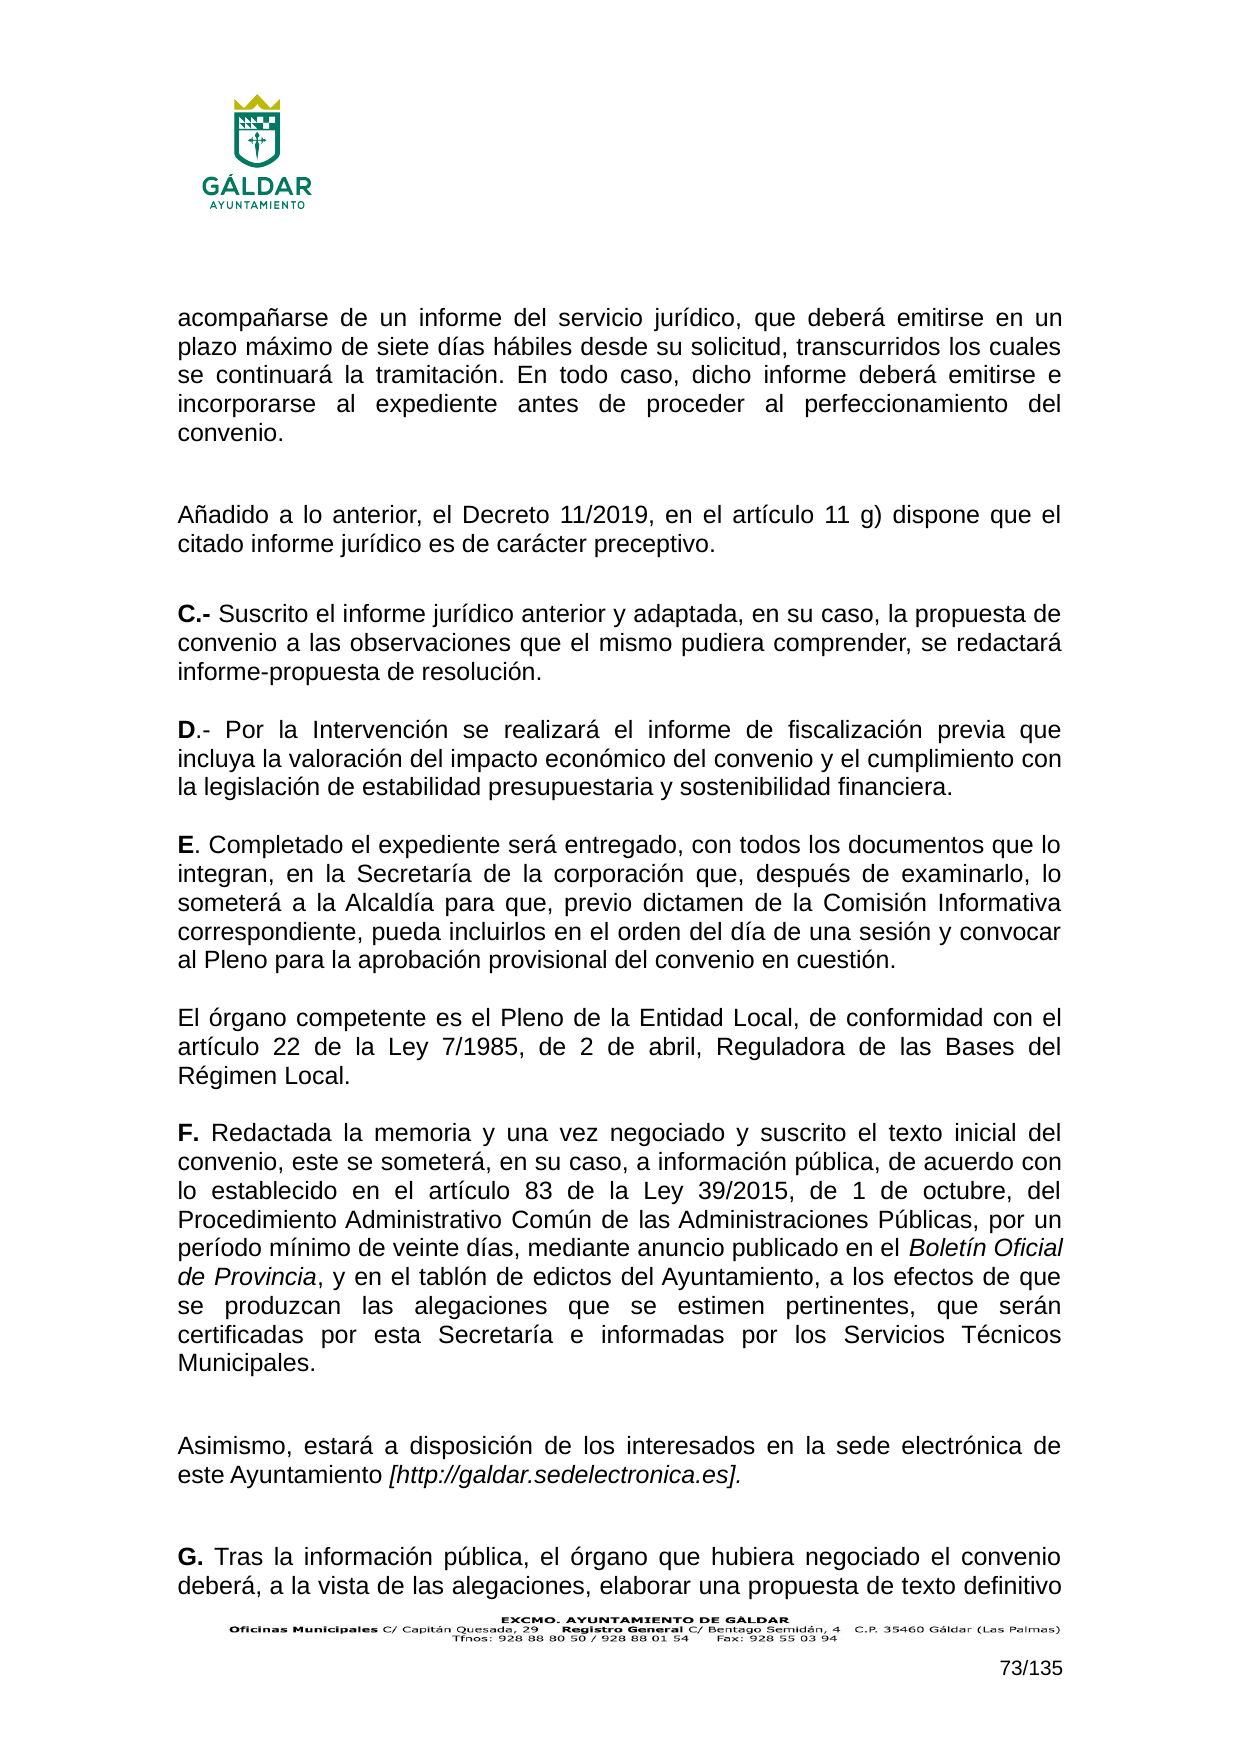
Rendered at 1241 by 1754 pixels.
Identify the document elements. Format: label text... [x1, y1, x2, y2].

text El órgano competente es el Pleno de la Entidad Local, de conformidad con el artículo 22 de la Ley 7/1985, de 2 de abril, Reguladora de las Bases del Régimen Local. [177, 1003, 1063, 1089]
text Añadido a lo anterior, el Decreto 11/2019, en el artículo 11 g) dispone que el citado informe jurídico es de carácter preceptivo. [177, 500, 1063, 558]
text Asimismo, estará a disposición de los interesados en la sede electrónica de este Ayuntamiento [http://galdar.sedelectronica.es]. [177, 1431, 1063, 1488]
text C.- Suscrito el informe jurídico anterior y adaptada, en su caso, la propuesta de convenio a las observaciones que el mismo pudiera comprender, se redactará informe-propuesta de resolución. [177, 599, 1063, 686]
text F. Redactada la memoria y una vez negociado y suscrito el texto inicial del convenio, este se someterá, en su caso, a información pública, de acuerdo con lo establecido en el artículo 83 de la Ley 39/2015, de 1 de octubre, del Procedimiento Administrativo Común de las Administraciones Públicas, por un período mínimo de veinte días, mediante anuncio publicado en el Boletín Oficial de Provincia, y en el tablón de edictos del Ayuntamiento, a los efectos de que se produzcan las alegaciones que se estimen pertinentes, que serán certificadas por esta Secretaría e informadas por los Servicios Técnicos Municipales. [177, 1118, 1063, 1377]
text acompañarse de un informe del servicio jurídico, que deberá emitirse en un plazo máximo de siete días hábiles desde su solicitud, transcurridos los cuales se continuará la tramitación. En todo caso, dicho informe deberá emitirse e incorporarse al expediente antes de proceder al perfeccionamiento del convenio. [177, 303, 1063, 447]
picture [230, 1616, 1071, 1642]
picture [183, 73, 330, 230]
text G. Tras la información pública, el órgano que hubiera negociado el convenio deberá, a la vista de las alegaciones, elaborar una propuesta de texto definitivo [177, 1542, 1063, 1600]
text D.- Por la Intervención se realizará el informe de fiscalización previa que incluya la valoración del impacto económico del convenio y el cumplimiento con la legislación de estabilidad presupuestaria y sostenibilidad financiera. [177, 715, 1063, 801]
text E. Completado el expediente será entregado, con todos los documentos que lo integran, en la Secretaría de la corporación que, después de examinarlo, lo someterá a la Alcaldía para que, previo dictamen de la Comisión Informativa correspondiente, pueda incluirlos en el orden del día de una sesión y convocar al Pleno para la aprobación provisional del convenio en cuestión. [177, 830, 1063, 974]
